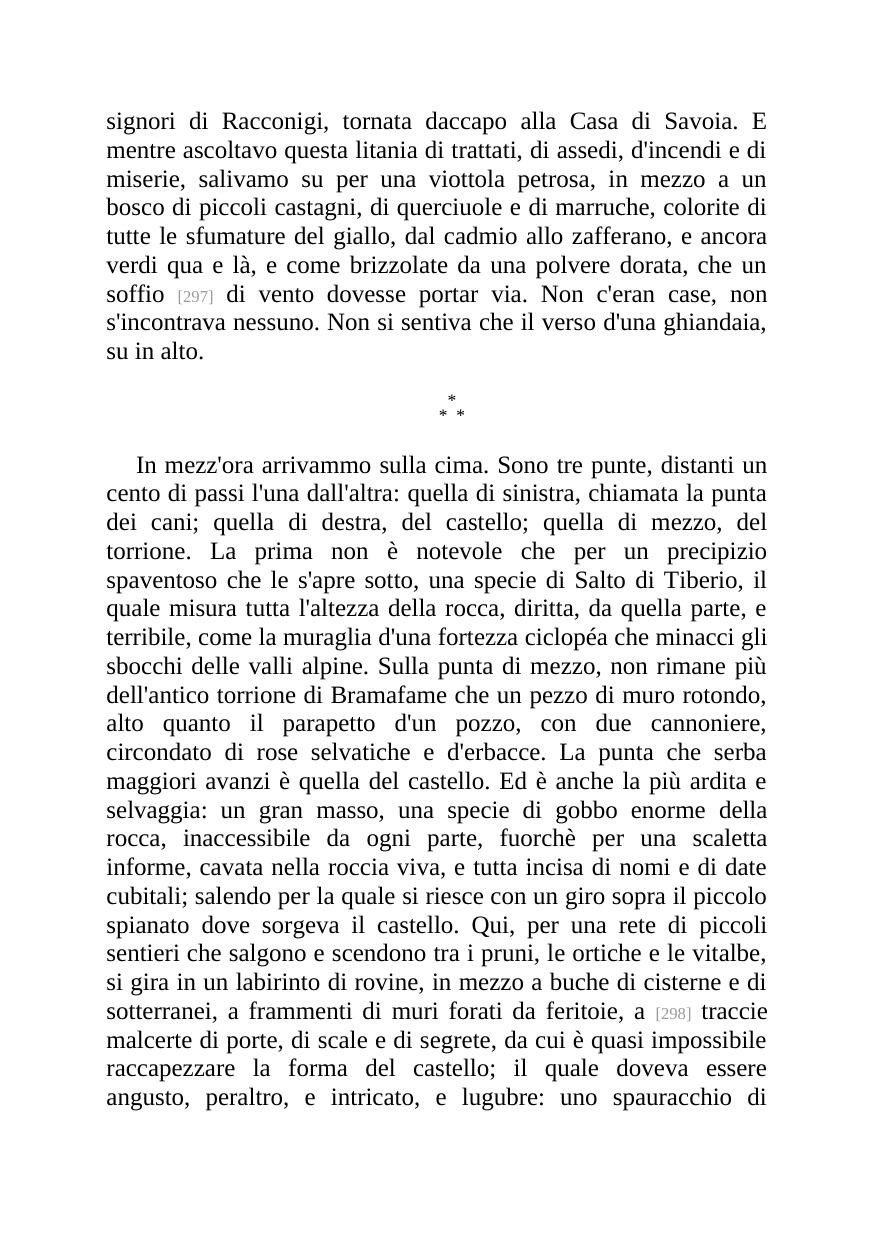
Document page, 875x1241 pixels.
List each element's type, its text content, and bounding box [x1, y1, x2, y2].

text signori di Racconigi, tornata daccapo alla Casa di Savoia. E mentre ascoltavo questa litania di trattati, di assedi, d'incendi e di miserie, salivamo su per una viottola petrosa, in mezzo a un bosco di piccoli castagni, di querciuole e di marruche, colorite di tutte le sfumature del giallo, dal cadmio allo zafferano, e ancora verdi qua e là, e come brizzolate da una polvere dorata, che un soffio [297] di vento dovesse portar via. Non c'eran case, non s'incontrava nessuno. Non si sentiva che il verso d'una ghiandaia, su in alto. [106, 106, 768, 365]
text *** [106, 390, 768, 425]
text In mezz'ora arrivammo sulla cima. Sono tre punte, distanti un cento di passi l'una dall'altra: quella di sinistra, chiamata la punta dei cani; quella di destra, del castello; quella di mezzo, del torrione. La prima non è notevole che per un precipizio spaventoso che le s'apre sotto, una specie di Salto di Tiberio, il quale misura tutta l'altezza della rocca, diritta, da quella parte, e terribile, come la muraglia d'una fortezza ciclopéa che minacci gli sbocchi delle valli alpine. Sulla punta di mezzo, non rimane più dell'antico torrione di Bramafame che un pezzo di muro rotondo, alto quanto il parapetto d'un pozzo, con due cannoniere, circondato di rose selvatiche e d'erbacce. La punta che serba maggiori avanzi è quella del castello. Ed è anche la più ardita e selvaggia: un gran masso, una specie di gobbo enorme della rocca, inaccessibile da ogni parte, fuorchè per una scaletta informe, cavata nella roccia viva, e tutta incisa di nomi e di date cubitali; salendo per la quale si riesce con un giro sopra il piccolo spianato dove sorgeva il castello. Qui, per una rete di piccoli sentieri che salgono e scendono tra i pruni, le ortiche e le vitalbe, si gira in un labirinto di rovine, in mezzo a buche di cisterne e di sotterranei, a frammenti di muri forati da feritoie, a [298] traccie malcerte di porte, di scale e di segrete, da cui è quasi impossibile raccapezzare la forma del castello; il quale doveva essere angusto, peraltro, e intricato, e lugubre: uno spauracchio di [106, 450, 768, 1111]
